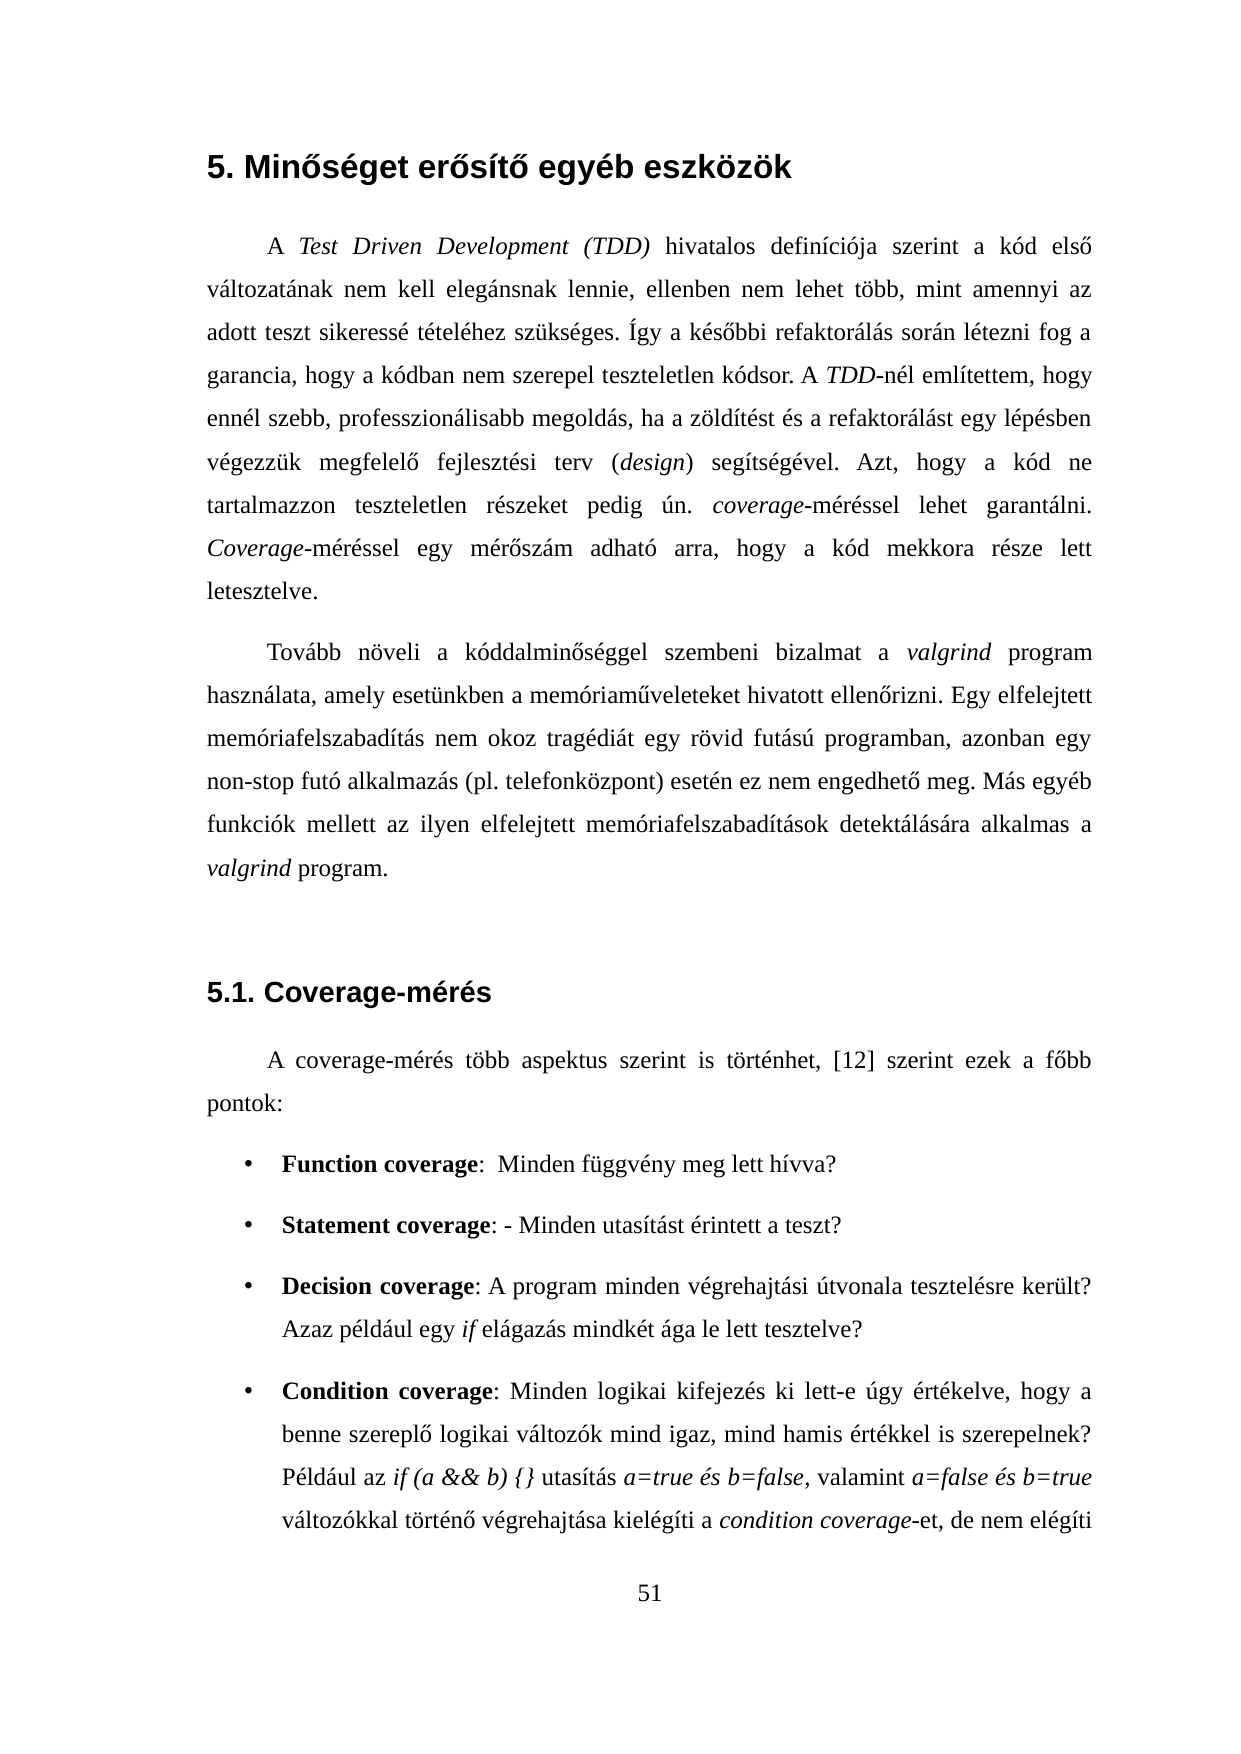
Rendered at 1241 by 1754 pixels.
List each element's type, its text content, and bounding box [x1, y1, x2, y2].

subtitle Coverage-mérés [207, 975, 1093, 1009]
list Statement coverage: - Minden utasítást érintett a teszt? [244, 1210, 1093, 1239]
list Decision coverage: A program minden végrehajtási útvonala tesztelésre került? Azaz például egy if elágazás mindkét ága le lett tesztelve? [244, 1271, 1093, 1343]
text Tovább növeli a kóddalminőséggel szembeni bizalmat a valgrind program használata, amely esetünkben a memóriaműveleteket hivatott ellenőrizni. Egy elfelejtett memóriafelszabadítás nem okoz tragédiát egy rövid futású programban, azonban egy non-stop futó alkalmazás (pl. telefonközpont) esetén ez nem engedhető meg. Más egyéb funkciók mellett az ilyen elfelejtett memóriafelszabadítások detektálására alkalmas a valgrind program. [207, 637, 1093, 881]
list Condition coverage: Minden logikai kifejezés ki lett-e úgy értékelve, hogy a benne szereplő logikai változók mind igaz, mind hamis értékkel is szerepelnek? Például az if (a && b) {} utasítás a=true és b=false, valamint a=false és b=true változókkal történő végrehajtása kielégíti a condition coverage-et, de nem elégíti [244, 1376, 1093, 1534]
text A coverage-mérés több aspektus szerint is történhet, [12] szerint ezek a főbb pontok: [207, 1045, 1093, 1117]
subtitle Minőséget erősítő egyéb eszközök [207, 148, 1093, 186]
text A Test Driven Development (TDD) hivatalos definíciója szerint a kód első változatának nem kell elegánsnak lennie, ellenben nem lehet több, mint amennyi az adott teszt sikeressé tételéhez szükséges. Így a későbbi refaktorálás során létezni fog a garancia, hogy a kódban nem szerepel teszteletlen kódsor. A TDD-nél említettem, hogy ennél szebb, professzionálisabb megoldás, ha a zöldítést és a refaktorálást egy lépésben végezzük megfelelő fejlesztési terv (design) segítségével. Azt, hogy a kód ne tartalmazzon teszteletlen részeket pedig ún. coverage-méréssel lehet garantálni. Coverage-méréssel egy mérőszám adható arra, hogy a kód mekkora része lett letesztelve. [207, 231, 1093, 605]
list Function coverage: Minden függvény meg lett hívva? [244, 1149, 1093, 1178]
